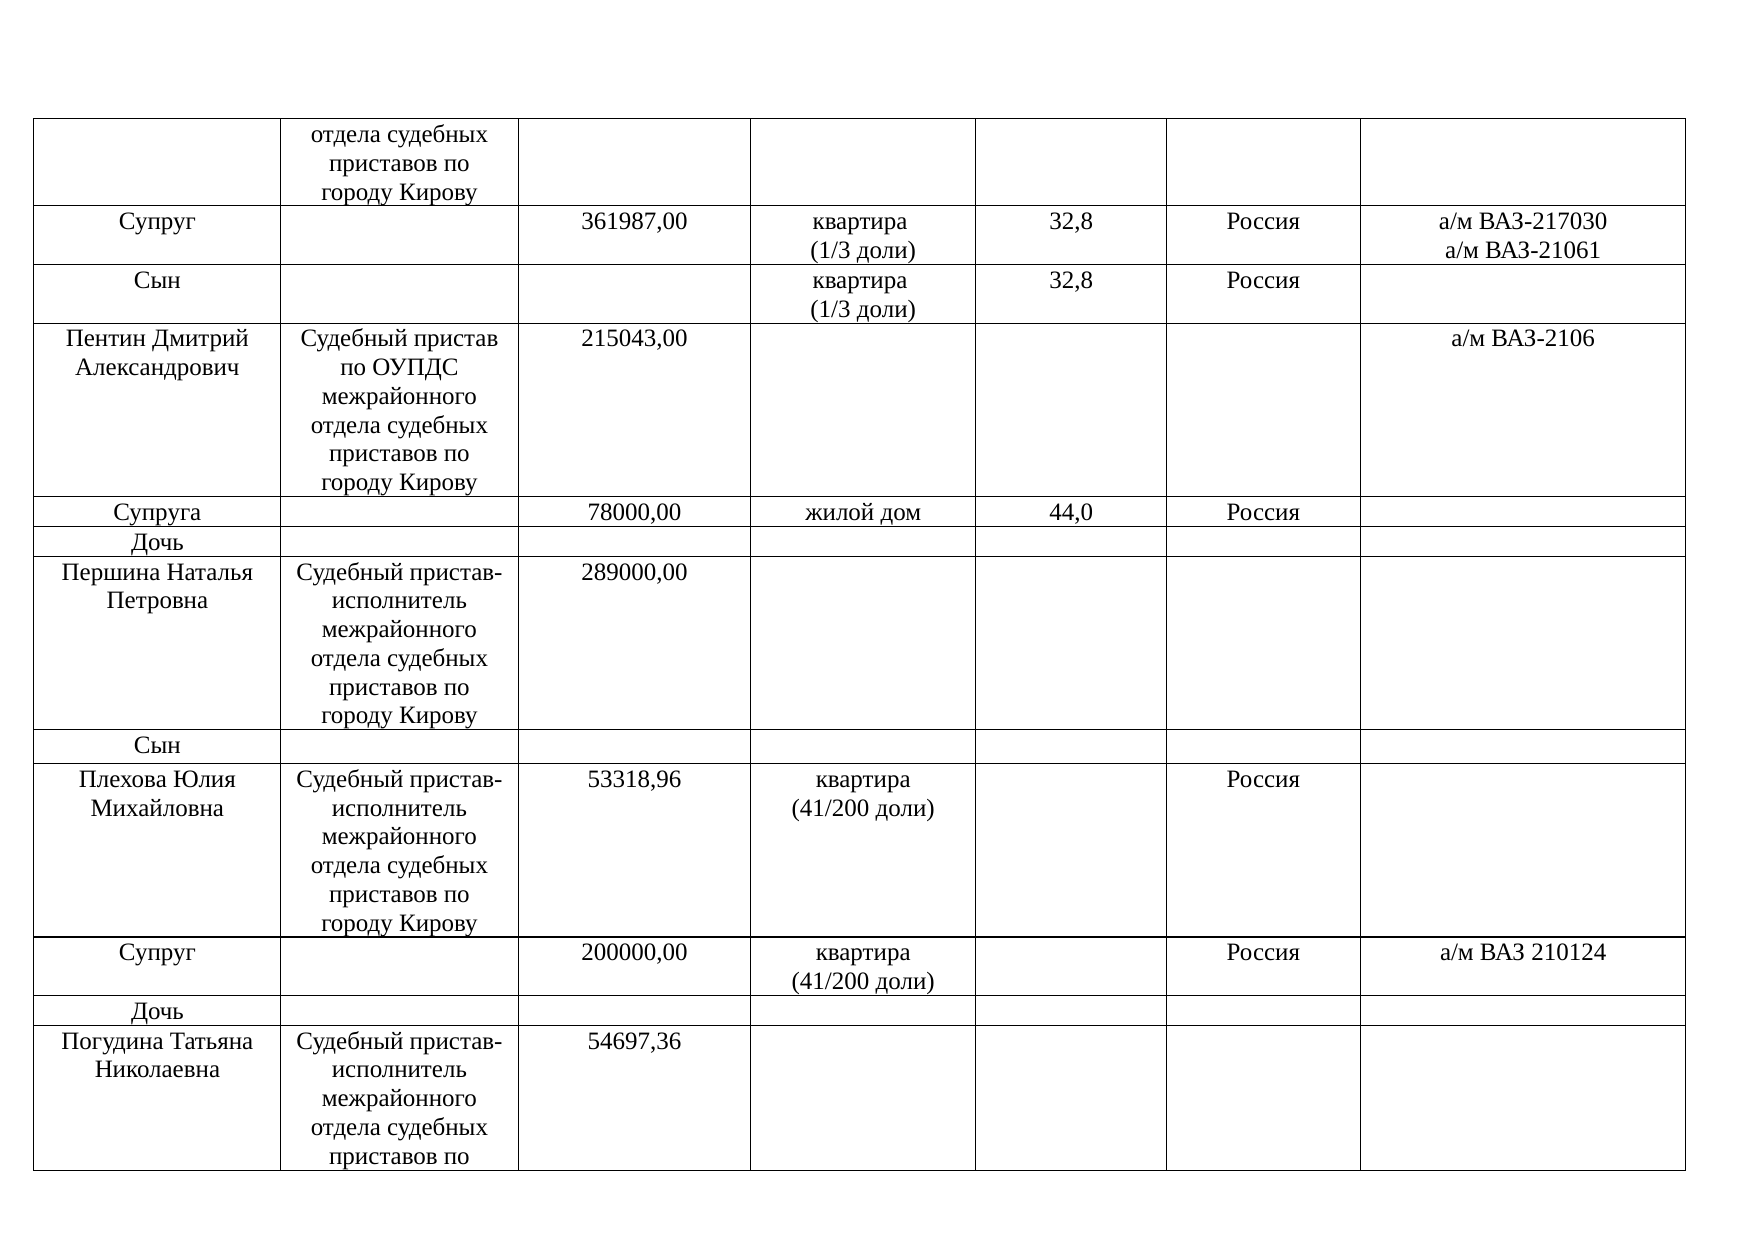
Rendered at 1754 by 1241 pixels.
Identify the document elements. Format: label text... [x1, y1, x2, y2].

table_cell Россия [1167, 206, 1360, 264]
table_cell Россия [1167, 497, 1360, 526]
table_cell [281, 265, 518, 322]
table_cell [751, 996, 975, 1025]
table_cell [1167, 119, 1360, 205]
table_cell [281, 996, 518, 1025]
table_cell [751, 730, 975, 763]
table_cell жилой дом [751, 497, 975, 526]
table_cell Россия [1167, 265, 1360, 322]
table_cell 200000,00 [519, 938, 750, 995]
table_cell Супруг [34, 938, 280, 995]
table_cell [29, 526, 33, 556]
table_cell [976, 557, 1166, 729]
table_cell Сын [34, 730, 280, 763]
table_cell 54697,36 [519, 1026, 750, 1169]
table_cell [1361, 1026, 1685, 1169]
table_cell квартира (41/200 доли) [751, 938, 975, 995]
table_cell [1361, 527, 1685, 556]
table_cell [976, 119, 1166, 205]
table_cell [976, 527, 1166, 556]
table_cell Супруг [34, 206, 280, 264]
table_cell [1361, 557, 1685, 729]
table_cell [519, 527, 750, 556]
table_cell 78000,00 [519, 497, 750, 526]
table_cell [29, 1025, 33, 1169]
table_cell 32,8 [976, 206, 1166, 264]
table_cell [29, 729, 33, 763]
table_cell 53318,96 [519, 764, 750, 936]
table_cell [1167, 1026, 1360, 1169]
table_cell [976, 996, 1166, 1025]
table_cell Судебный пристав-исполнитель межрайонного отдела судебных приставов по городу Кирову [281, 557, 518, 729]
table_cell [29, 995, 33, 1025]
table_cell [751, 527, 975, 556]
table_cell [29, 118, 33, 205]
table_cell [281, 938, 518, 995]
table_cell квартира (1/3 доли) [751, 206, 975, 264]
table_cell 289000,00 [519, 557, 750, 729]
table_cell 44,0 [976, 497, 1166, 526]
table_cell [519, 265, 750, 322]
table_cell [976, 938, 1166, 995]
table_cell квартира (1/3 доли) [751, 265, 975, 322]
table_cell [1361, 497, 1685, 526]
table_cell [1167, 557, 1360, 729]
table_cell [751, 119, 975, 205]
table_cell [1167, 324, 1360, 496]
table_cell [976, 730, 1166, 763]
table_cell [29, 763, 33, 936]
table_cell Плехова Юлия Михайловна [34, 764, 280, 936]
table_cell [29, 936, 33, 995]
table_cell [29, 323, 33, 496]
table_cell [976, 1026, 1166, 1169]
table_cell Судебный пристав по ОУПДС межрайонного отдела судебных приставов по городу Кирову [281, 324, 518, 496]
table_cell [751, 1026, 975, 1169]
table_cell Супруга [34, 497, 280, 526]
table_cell [1361, 119, 1685, 205]
table_cell [1361, 730, 1685, 763]
table_cell [519, 119, 750, 205]
table_cell [1361, 265, 1685, 322]
table_cell Пентин Дмитрий Александрович [34, 324, 280, 496]
table_cell [281, 730, 518, 763]
table_cell [1167, 730, 1360, 763]
table_cell 32,8 [976, 265, 1166, 322]
table_cell [29, 264, 33, 322]
table_cell [751, 324, 975, 496]
table_cell [1361, 764, 1685, 936]
table_cell а/м ВАЗ-2106 [1361, 324, 1685, 496]
table_cell [751, 557, 975, 729]
table_cell 361987,00 [519, 206, 750, 264]
table_cell [281, 527, 518, 556]
table_cell [976, 324, 1166, 496]
table_cell [1361, 996, 1685, 1025]
table_cell Сын [34, 265, 280, 322]
table_cell Дочь [34, 527, 280, 556]
table_cell [29, 205, 33, 264]
table_cell квартира (41/200 доли) [751, 764, 975, 936]
table_cell [519, 730, 750, 763]
table_cell [29, 496, 33, 526]
table_cell [519, 996, 750, 1025]
table_cell Судебный пристав-исполнитель межрайонного отдела судебных приставов по [281, 1026, 518, 1169]
table_cell [29, 556, 33, 729]
table_cell [1167, 527, 1360, 556]
table_cell [34, 119, 280, 205]
table_cell Россия [1167, 764, 1360, 936]
table_cell Першина Наталья Петровна [34, 557, 280, 729]
table_cell [976, 764, 1166, 936]
table_cell Россия [1167, 938, 1360, 995]
table_cell [281, 497, 518, 526]
table_cell а/м ВАЗ 210124 [1361, 938, 1685, 995]
table_cell [281, 206, 518, 264]
table_cell а/м ВАЗ-217030 а/м ВАЗ-21061 [1361, 206, 1685, 264]
table_cell Погудина Татьяна Николаевна [34, 1026, 280, 1169]
table_cell Дочь [34, 996, 280, 1025]
table_cell 215043,00 [519, 324, 750, 496]
table_cell [1167, 996, 1360, 1025]
table_cell отдела судебных приставов по городу Кирову [281, 119, 518, 205]
table_cell Судебный пристав-исполнитель межрайонного отдела судебных приставов по городу Кирову [281, 764, 518, 936]
